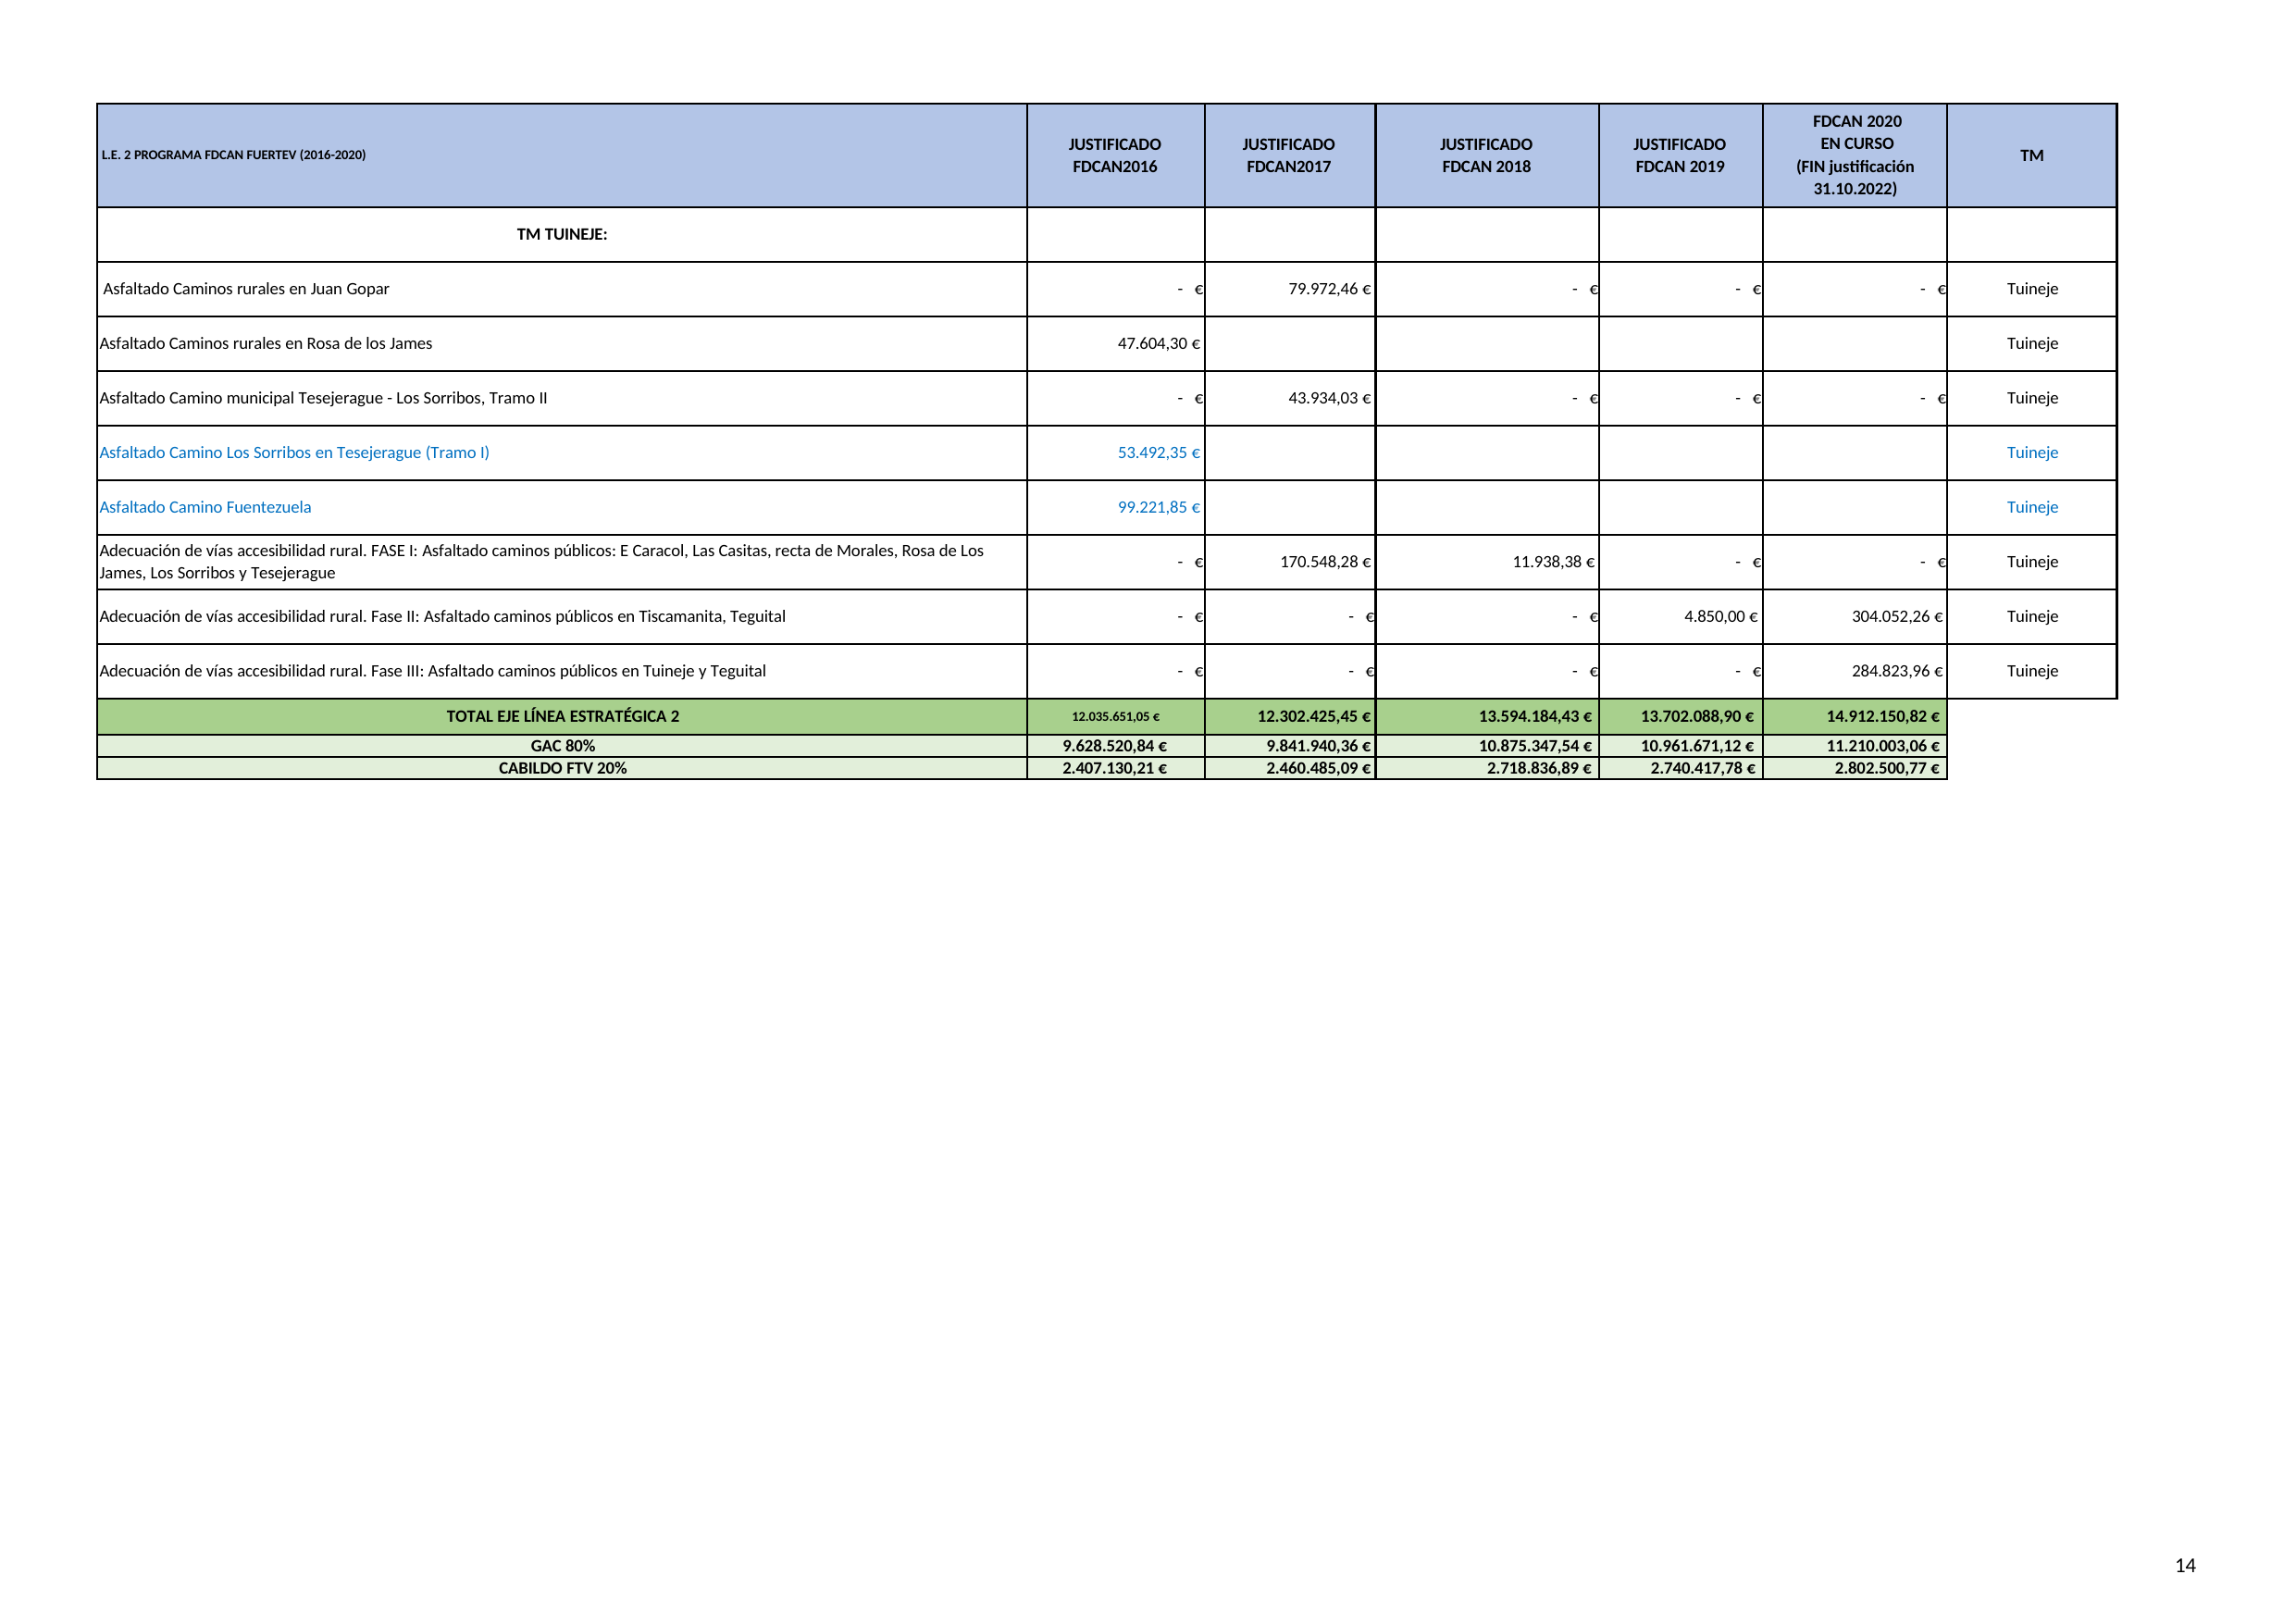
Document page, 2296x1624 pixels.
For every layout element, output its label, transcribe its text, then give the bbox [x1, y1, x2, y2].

table_cell 13.702.088,90 € [1600, 700, 1762, 734]
table_cell - € [1028, 263, 1204, 316]
table_cell Tuineje [1948, 263, 2116, 316]
table_cell [1764, 481, 1946, 534]
table_cell - € [1600, 536, 1762, 589]
table_cell 11.938,38 € [1377, 536, 1598, 589]
table_cell 9.841.940,36 € [1206, 736, 1374, 756]
table_cell 79.972,46 € [1206, 263, 1374, 316]
table_cell 99.221,85 € [1028, 481, 1204, 534]
table_cell [1377, 427, 1598, 479]
table_cell 304.052,26 € [1764, 590, 1946, 642]
table_cell 284.823,96 € [1764, 645, 1946, 697]
table_cell [1377, 317, 1598, 370]
table_cell Adecuación de vías accesibilidad rural. Fase III: Asfaltado caminos públicos en Tuineje y Teguital [98, 645, 1026, 697]
table_cell [1600, 481, 1762, 534]
table_cell 47.604,30 € [1028, 317, 1204, 370]
table_cell - € [1600, 263, 1762, 316]
table_header TM [1948, 105, 2116, 206]
table_cell - € [1764, 536, 1946, 589]
table_cell - € [1600, 645, 1762, 697]
table_header JUSTIFICADO FDCAN2017 [1206, 105, 1374, 206]
table_cell [1206, 317, 1374, 370]
table_cell Asfaltado Caminos rurales en Juan Gopar [98, 263, 1026, 316]
table_cell - € [1377, 645, 1598, 697]
table_cell CABILDO FTV 20% [98, 758, 1026, 778]
table_cell Tuineje [1948, 590, 2116, 642]
table_cell - € [1377, 372, 1598, 425]
table_cell - € [1206, 590, 1374, 642]
table_cell - € [1028, 590, 1204, 642]
table_cell [1764, 208, 1946, 261]
table_header L.E. 2 PROGRAMA FDCAN FUERTEV (2016-2020) [98, 105, 1026, 206]
table_cell 12.302.425,45 € [1206, 700, 1374, 734]
table_cell Asfaltado Camino municipal Tesejerague - Los Sorribos, Tramo II [98, 372, 1026, 425]
table_cell 4.850,00 € [1600, 590, 1762, 642]
table_cell Asfaltado Camino Los Sorribos en Tesejerague (Tramo I) [98, 427, 1026, 479]
table_cell 2.407.130,21 € [1028, 758, 1204, 778]
table_cell Adecuación de vías accesibilidad rural. Fase II: Asfaltado caminos públicos en Tiscamanita, Teguital [98, 590, 1026, 642]
table_cell [1206, 208, 1374, 261]
table_cell 13.594.184,43 € [1377, 700, 1598, 734]
table_cell 9.628.520,84 € [1028, 736, 1204, 756]
table_cell - € [1377, 590, 1598, 642]
table_cell Tuineje [1948, 481, 2116, 534]
table_cell 43.934,03 € [1206, 372, 1374, 425]
table_cell 2.460.485,09 € [1206, 758, 1374, 778]
table_cell 10.961.671,12 € [1600, 736, 1762, 756]
table_cell 53.492,35 € [1028, 427, 1204, 479]
table_header JUSTIFICADO FDCAN2016 [1028, 105, 1204, 206]
table_cell GAC 80% [98, 736, 1026, 756]
table_cell [1206, 427, 1374, 479]
table_cell 2.740.417,78 € [1600, 758, 1762, 778]
table_cell 10.875.347,54 € [1377, 736, 1598, 756]
table_cell Asfaltado Caminos rurales en Rosa de los James [98, 317, 1026, 370]
table_cell - € [1764, 372, 1946, 425]
table_cell [1764, 427, 1946, 479]
table_cell TOTAL EJE LÍNEA ESTRATÉGICA 2 [98, 700, 1026, 734]
table_cell - € [1206, 645, 1374, 697]
table_cell Asfaltado Camino Fuentezuela [98, 481, 1026, 534]
table_header JUSTIFICADO FDCAN 2019 [1600, 105, 1762, 206]
table_cell - € [1028, 645, 1204, 697]
table_cell - € [1028, 536, 1204, 589]
table_cell - € [1600, 372, 1762, 425]
table_cell [1600, 317, 1762, 370]
table_cell 11.210.003,06 € [1764, 736, 1946, 756]
table_header FDCAN 2020 EN CURSO (FIN justificación 31.10.2022) [1764, 105, 1946, 206]
table_header JUSTIFICADO FDCAN 2018 [1377, 105, 1598, 206]
table_cell 12.035.651,05 € [1028, 700, 1204, 734]
table_cell [1377, 208, 1598, 261]
table_cell [1764, 317, 1946, 370]
table_cell [1028, 208, 1204, 261]
table_cell [1948, 700, 2116, 778]
table_cell [1377, 481, 1598, 534]
table_cell - € [1028, 372, 1204, 425]
table_cell TM TUINEJE: [98, 208, 1026, 261]
table_cell [1206, 481, 1374, 534]
table_cell [1600, 427, 1762, 479]
table_cell 170.548,28 € [1206, 536, 1374, 589]
table_cell 2.802.500,77 € [1764, 758, 1946, 778]
table_cell Tuineje [1948, 372, 2116, 425]
table_cell Tuineje [1948, 536, 2116, 589]
table_cell - € [1764, 263, 1946, 316]
table_cell Tuineje [1948, 645, 2116, 697]
table_cell Adecuación de vías accesibilidad rural. FASE I: Asfaltado caminos públicos: E Caracol, Las Casitas, recta de Morales, Rosa de Los James, Los Sorribos y Tesejerague [98, 536, 1026, 589]
table_cell 14.912.150,82 € [1764, 700, 1946, 734]
table_cell Tuineje [1948, 427, 2116, 479]
table_cell - € [1377, 263, 1598, 316]
table_cell Tuineje [1948, 317, 2116, 370]
table_cell [1600, 208, 1762, 261]
table_cell 2.718.836,89 € [1377, 758, 1598, 778]
table_cell [1948, 208, 2116, 261]
